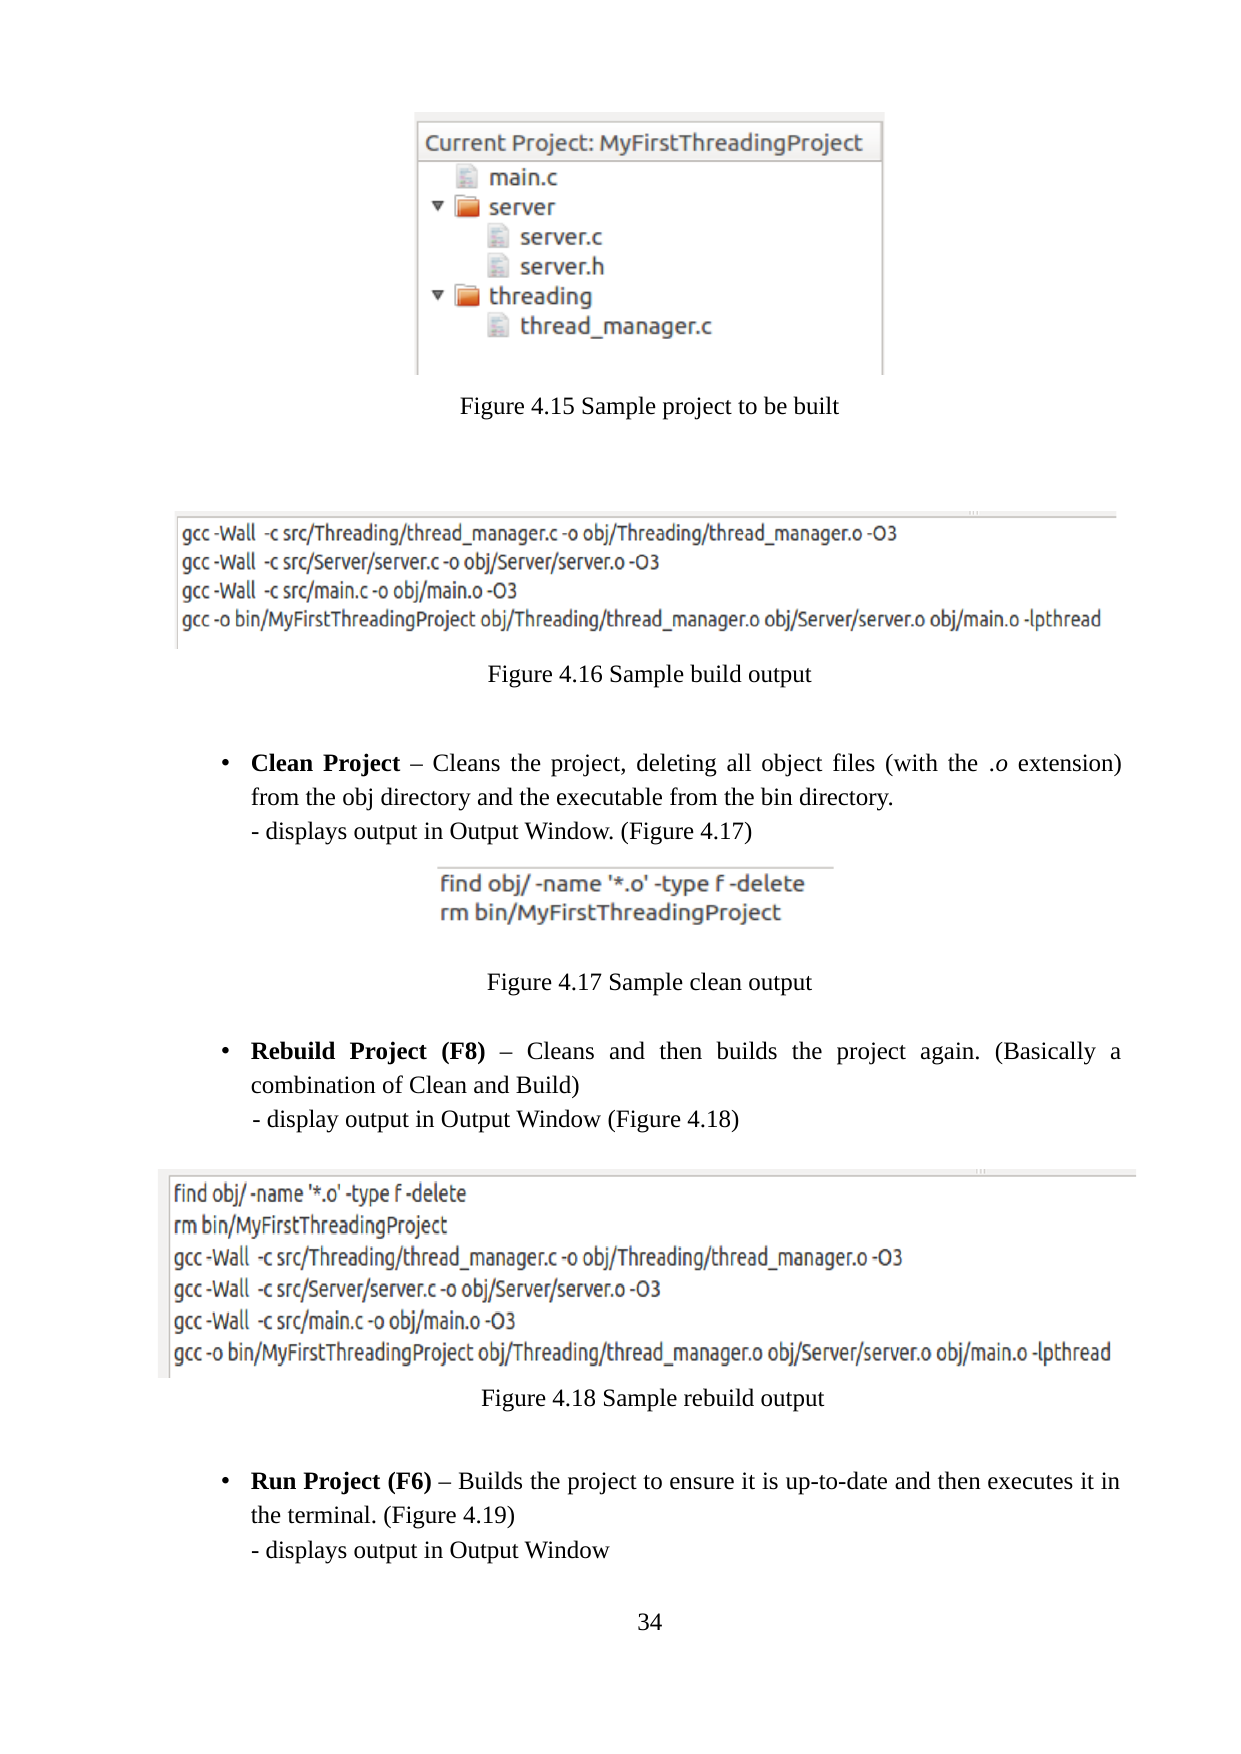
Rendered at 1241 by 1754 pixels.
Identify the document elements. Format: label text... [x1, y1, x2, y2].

text Figure 4.17 Sample clean output [177, 967, 1122, 996]
text Figure 4.16 Sample build output [177, 649, 1122, 688]
picture [174, 511, 1117, 649]
picture [157, 1169, 1137, 1378]
text - displays output in Output Window. (Figure 4.17) [177, 816, 1122, 845]
text - displays output in Output Window [177, 1535, 1122, 1563]
picture [437, 866, 834, 928]
list Run Project (F6) – Builds the project to ensure it is up-to-date and then executes it in the terminal. (Figure 4.19) [221, 1466, 1122, 1529]
text Figure 4.15 Sample project to be built [177, 391, 1122, 420]
list Clean Project – Cleans the project, deleting all object files (with the .o extension) from the obj directory and the executable from the bin directory. [221, 748, 1122, 811]
text Figure 4.18 Sample rebuild output [177, 1378, 1122, 1412]
picture [414, 112, 885, 375]
text - display output in Output Window (Figure 4.18) [177, 1104, 1122, 1133]
list Rebuild Project (F8) – Cleans and then builds the project again. (Basically a combination of Clean and Build) [221, 1036, 1122, 1099]
